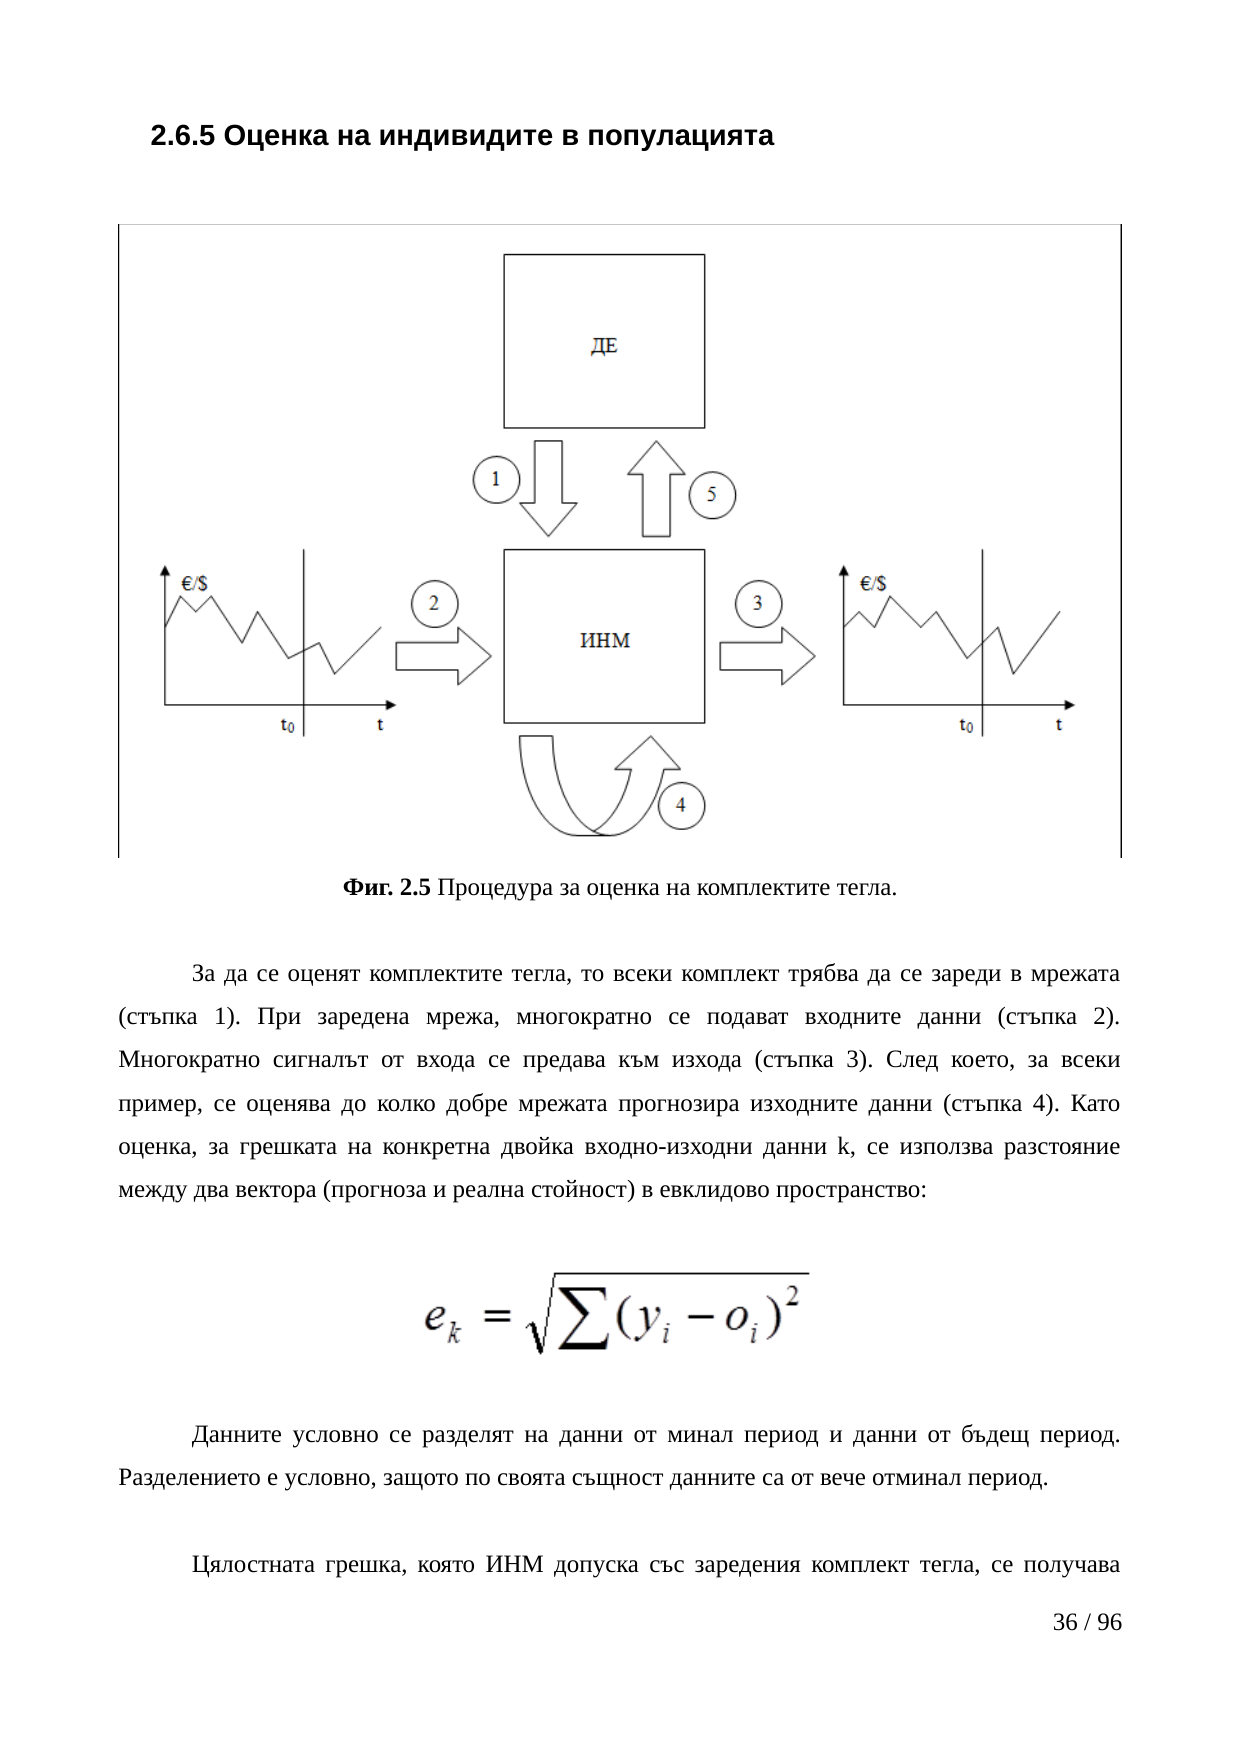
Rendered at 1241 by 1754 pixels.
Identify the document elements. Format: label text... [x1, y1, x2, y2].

subtitle 2.6.5 Оценка на индивидите в популацията [118, 118, 1122, 152]
text Цялостната грешка, която ИНМ допуска със заредения комплект тегла, се получава [118, 1549, 1122, 1577]
text Данните условно се разделят на данни от минал период и данни от бъдещ период. Разделението е условно, защото по своята същност данните са от вече отминал период. [118, 1419, 1122, 1491]
text За да се оценят комплектите тегла, то всеки комплект трябва да се зареди в мрежата (стъпка 1). При заредена мрежа, многократно се подават входните данни (стъпка 2). Многократно сигналът от входа се предава към изхода (стъпка 3). След което, за всеки пример, се оценява до колко добре мрежата прогнозира изходните данни (стъпка 4). Като оценка, за грешката на конкретна двойка входно-изходни данни k, се използва разстояние между два вектора (прогноза и реална стойност) в евклидово пространство: [118, 958, 1122, 1203]
text Фиг. 2.5 Процедура за оценка на комплектите тегла. [118, 858, 1122, 901]
